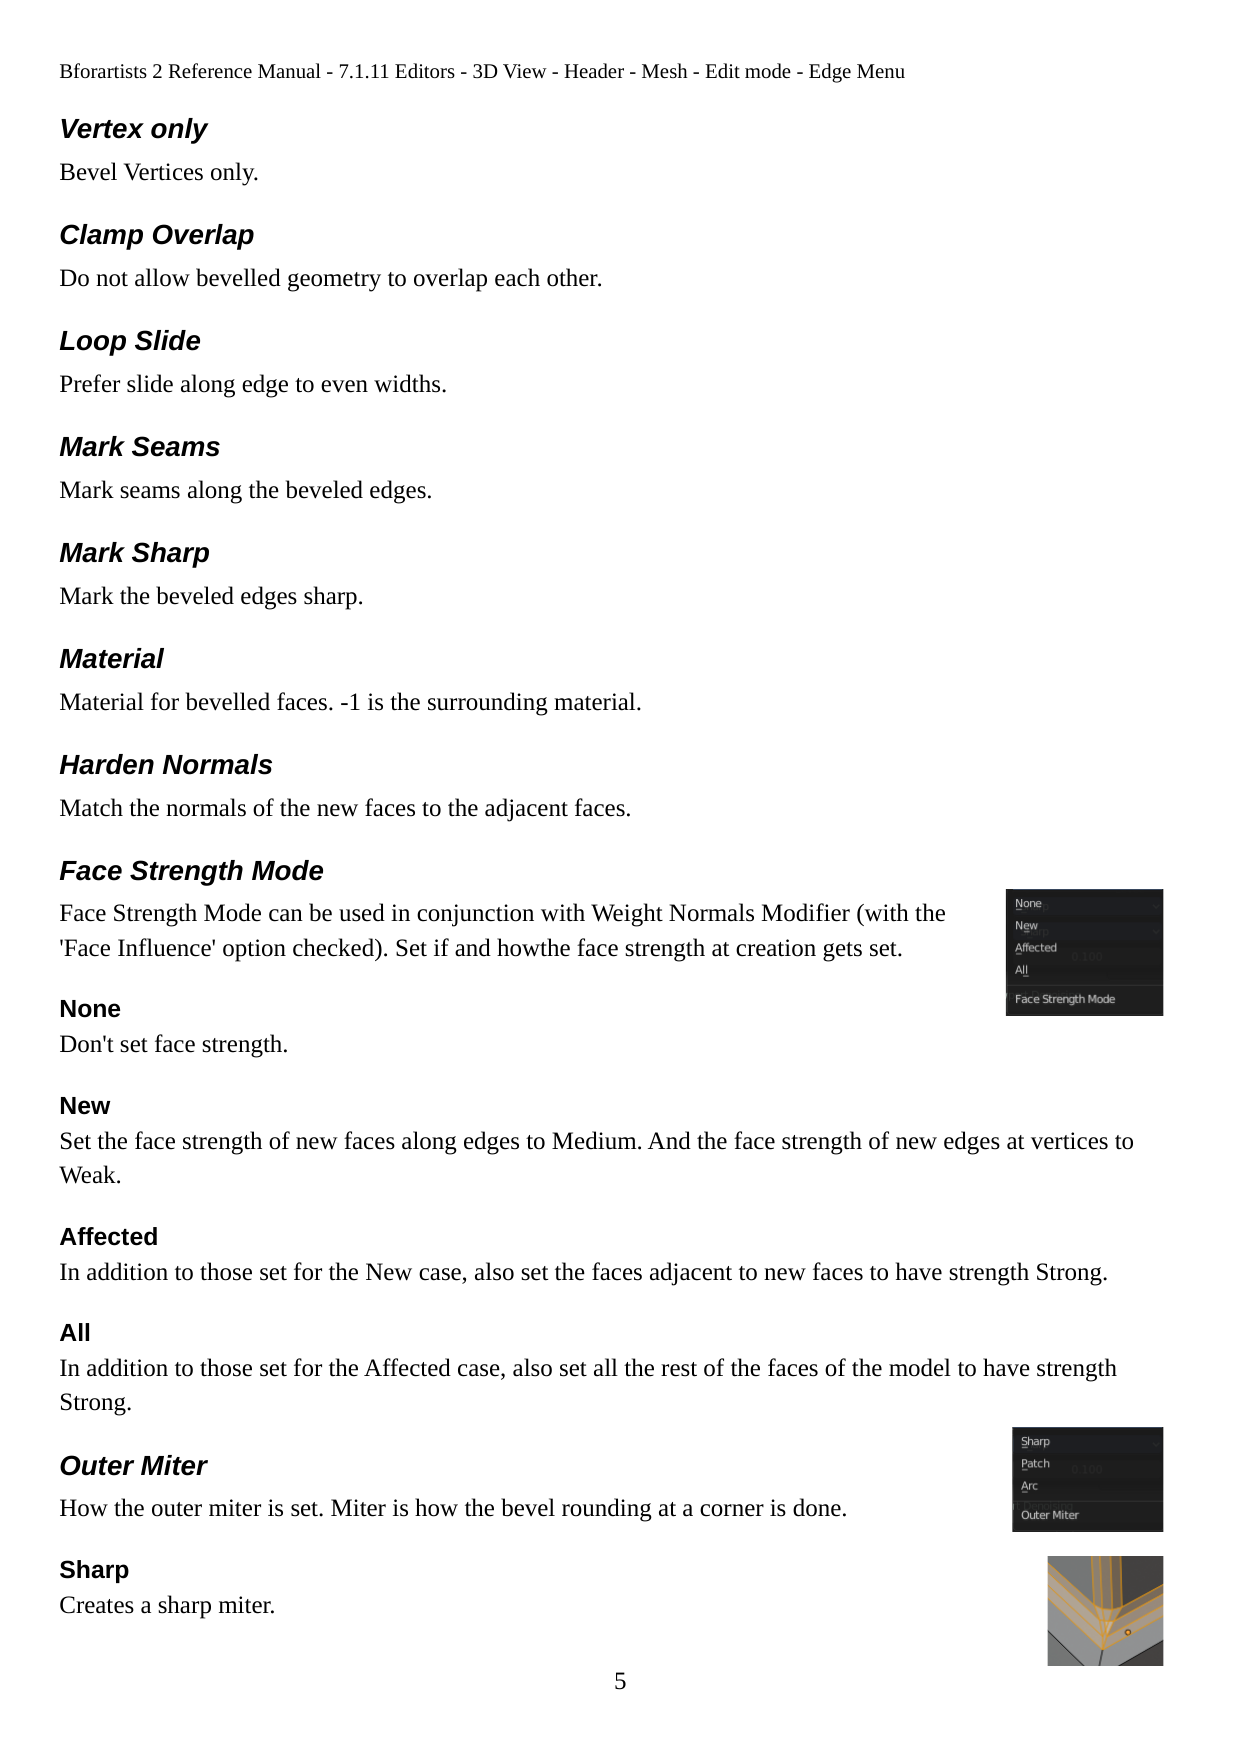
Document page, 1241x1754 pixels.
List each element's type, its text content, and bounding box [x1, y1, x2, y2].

text Material for bevelled faces. -1 is the surrounding material. [59, 687, 1181, 715]
text Set the face strength of new faces along edges to Medium. And the face strength of new edges at vertices to Weak. [59, 1126, 1181, 1189]
subtitle [1164, 1449, 1181, 1481]
subtitle Clamp Overlap [59, 218, 1181, 250]
subtitle Mark Seams [59, 430, 1181, 462]
text Match the normals of the new faces to the adjacent faces. [59, 793, 1181, 821]
text In addition to those set for the Affected case, also set all the rest of the faces of the model to have strength Strong. [59, 1353, 1181, 1416]
text Do not allow bevelled geometry to overlap each other. [59, 263, 1181, 292]
picture [1012, 1427, 1164, 1532]
picture [1047, 1556, 1164, 1666]
subtitle Harden Normals [59, 748, 1181, 780]
text In addition to those set for the New case, also set the faces adjacent to new faces to have strength Strong. [59, 1257, 1181, 1285]
subtitle All [59, 1318, 1181, 1347]
text Mark seams along the beveled edges. [59, 475, 1181, 503]
text How the outer miter is set. Miter is how the bevel rounding at a corner is done. [59, 1493, 1012, 1522]
text Creates a sharp miter. [59, 1590, 1047, 1618]
subtitle None [59, 994, 1181, 1023]
subtitle Face Strength Mode [59, 854, 1181, 886]
text Face Strength Mode can be used in conjunction with Weight Normals Modifier (with the 'Face Influence' option checked). Set if and howthe face strength at creation gets set. [59, 898, 1005, 962]
text Bevel Vertices only. [59, 157, 1181, 186]
subtitle Sharp [59, 1555, 1181, 1583]
subtitle Mark Sharp [59, 536, 1181, 568]
text Prefer slide along edge to even widths. [59, 369, 1181, 398]
text Don't set face strength. [59, 1029, 1181, 1058]
subtitle Vertex only [59, 113, 1181, 144]
subtitle New [59, 1091, 1181, 1119]
subtitle Loop Slide [59, 324, 1181, 356]
subtitle Outer Miter [59, 1449, 1012, 1481]
text [1164, 1590, 1181, 1618]
subtitle Affected [59, 1222, 1181, 1250]
subtitle Material [59, 642, 1181, 674]
text Mark the beveled edges sharp. [59, 581, 1181, 609]
picture [1005, 889, 1164, 1016]
